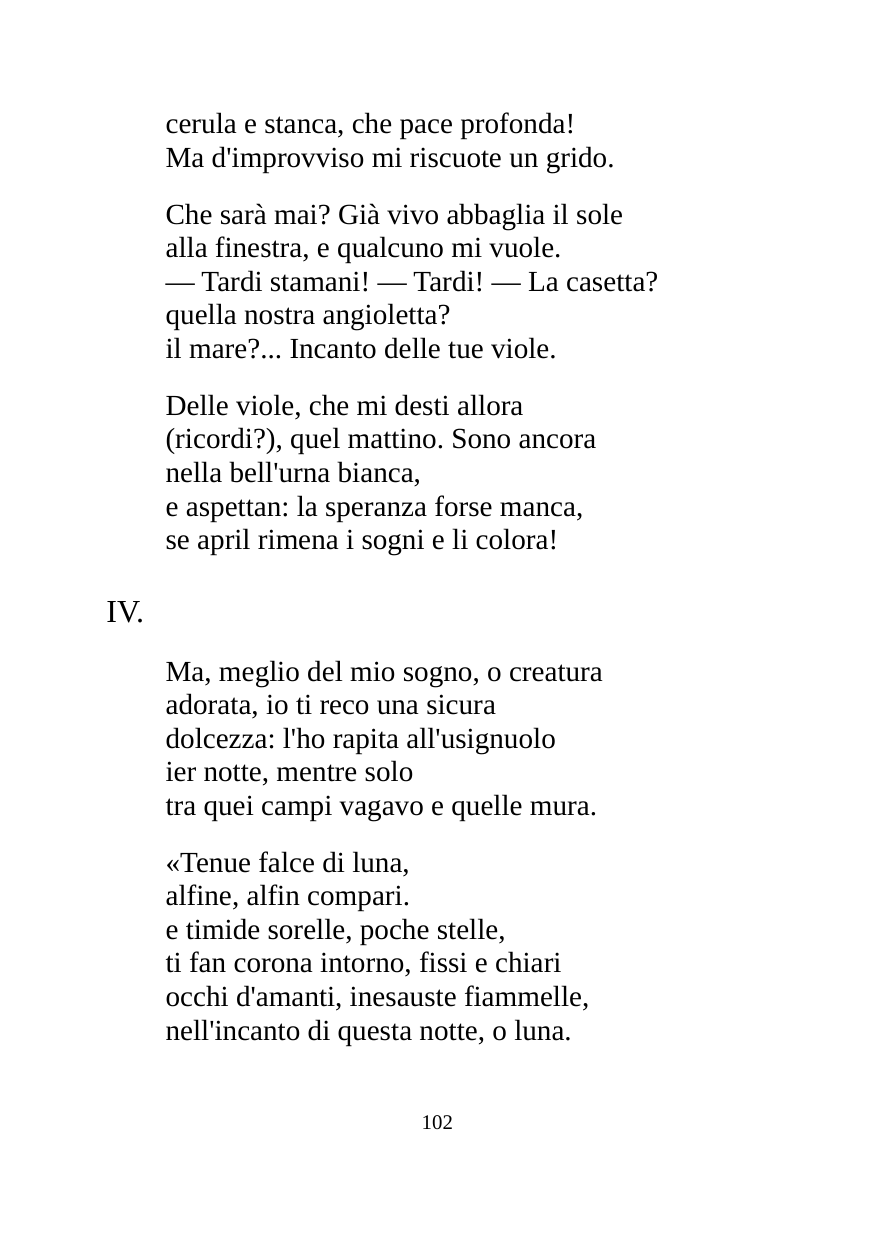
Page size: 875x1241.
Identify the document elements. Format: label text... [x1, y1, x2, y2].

text Ma, meglio del mio sogno, o creatura adorata, io ti reco una sicura dolcezza: l'ho rapita all'usignuolo ier notte, mentre solo tra quei campi vagavo e quelle mura. [165, 654, 768, 821]
text Che sarà mai? Già vivo abbaglia il sole alla finestra, e qualcuno mi vuole. — Tardi stamani! — Tardi! — La casetta? quella nostra angioletta? il mare?... Incanto delle tue viole. [165, 197, 768, 364]
text cerula e stanca, che pace profonda! Ma d'improvviso mi riscuote un grido. [165, 106, 768, 173]
text Delle viole, che mi desti allora (ricordi?), quel mattino. Sono ancora nella bell'urna bianca, e aspettan: la speranza forse manca, se april rimena i sogni e li colora! [165, 388, 768, 556]
text «Tenue falce di luna, alfine, alfin compari. e timide sorelle, poche stelle, ti fan corona intorno, fissi e chiari occhi d'amanti, inesauste fiammelle, nell'incanto di questa notte, o luna. [165, 845, 768, 1046]
subtitle IV. [106, 593, 768, 629]
